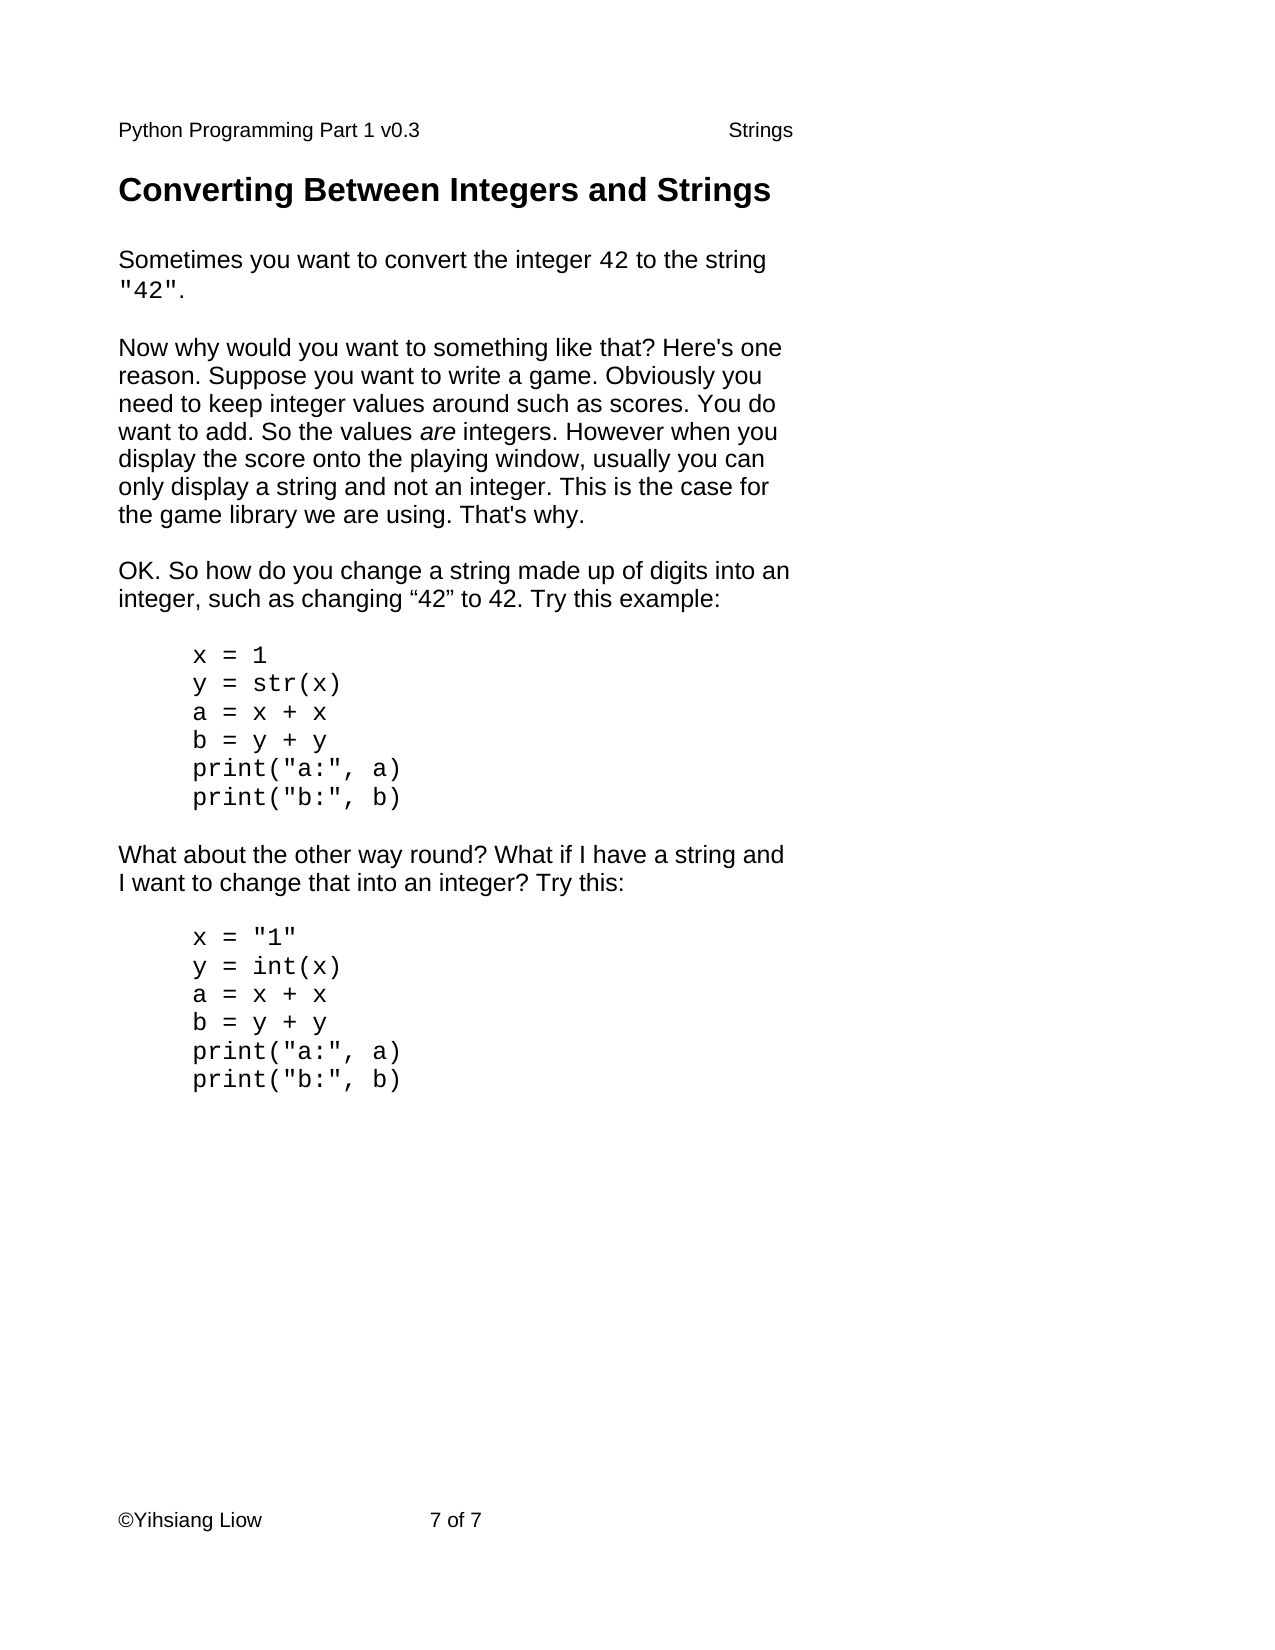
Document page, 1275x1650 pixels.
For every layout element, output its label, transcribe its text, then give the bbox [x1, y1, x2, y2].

text b = y + y [118, 727, 793, 756]
text x = "1" [118, 925, 793, 953]
text OK. So how do you change a string made up of digits into an integer, such as changing “42” to 42. Try this example: [118, 557, 793, 613]
text print("b:", b) [118, 1067, 793, 1095]
text print("b:", b) [118, 784, 793, 812]
text Converting Between Integers and Strings [118, 171, 793, 208]
text Sometimes you want to convert the integer 42 to the string "42". [118, 245, 793, 306]
text print("a:", a) [118, 1038, 793, 1067]
text x = 1 [118, 641, 793, 671]
text Now why would you want to something like that? Here's one reason. Suppose you want to write a game. Obviously you need to keep integer values around such as scores. You do want to add. So the values are integers. However when you display the score onto the playing window, usually you can only display a string and not an integer. This is the case for the game library we are using. That's why. [118, 333, 793, 529]
text a = x + x [118, 699, 793, 727]
text print("a:", a) [118, 756, 793, 784]
text y = str(x) [118, 671, 793, 699]
text What about the other way round? What if I have a string and I want to change that into an integer? Try this: [118, 841, 793, 897]
text a = x + x [118, 982, 793, 1010]
text y = int(x) [118, 953, 793, 982]
text b = y + y [118, 1010, 793, 1038]
